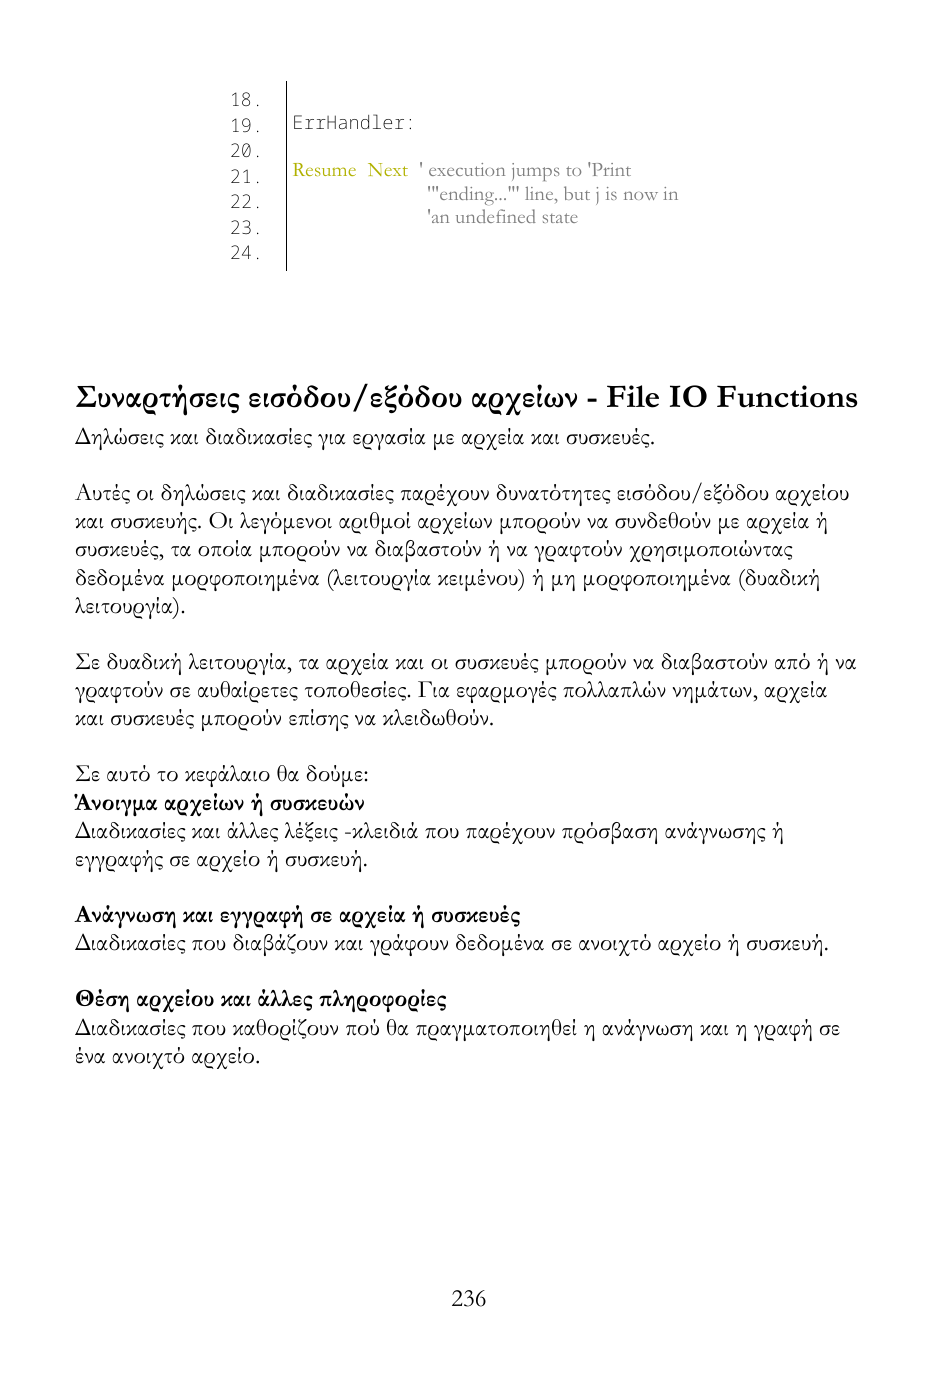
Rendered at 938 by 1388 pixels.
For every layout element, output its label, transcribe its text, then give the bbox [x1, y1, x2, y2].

table_header [75, 75, 180, 298]
text Διαδικασίες και άλλες λέξεις -κλειδιά που παρέχουν πρόσβαση ανάγνωσης ή εγγραφής σε αρχείο ή συσκευή. [75, 816, 862, 873]
text Αυτές οι δηλώσεις και διαδικασίες παρέχουν δυνατότητες εισόδου/εξόδου αρχείου και συσκευής. Οι λεγόμενοι αριθμοί αρχείων μπορούν να συνδεθούν με αρχεία ή συσκευές, τα οποία μπορούν να διαβαστούν ή να γραφτούν χρησιμοποιώντας δεδομένα μορφοποιημένα (λειτουργία κειμένου) ή μη μορφοποιημένα (δυαδική λειτουργία). [75, 479, 862, 619]
subtitle Συναρτήσεις εισόδου/εξόδου αρχείων - File IO Functions [75, 379, 862, 416]
table_header [180, 75, 863, 298]
text Δηλώσεις και διαδικασίες για εργασία με αρχεία και συσκευές. [75, 423, 862, 451]
text Θέση αρχείου και άλλες πληροφορίες [75, 985, 862, 1013]
text Σε δυαδική λειτουργία, τα αρχεία και οι συσκευές μπορούν να διαβαστούν από ή να γραφτούν σε αυθαίρετες τοποθεσίες. Για εφαρμογές πολλαπλών νημάτων, αρχεία και συσκευές μπορούν επίσης να κλειδωθούν. [75, 648, 862, 732]
table_header [186, 81, 286, 271]
text Άνοιγμα αρχείων ή συσκευών [75, 788, 862, 816]
text Σε αυτό το κεφάλαιο θα δούμε: [75, 760, 862, 788]
text Ανάγνωση και εγγραφή σε αρχεία ή συσκευές [75, 901, 862, 929]
text Διαδικασίες που καθορίζουν πού θα πραγματοποιηθεί η ανάγνωση και η γραφή σε ένα ανοιχτό αρχείο. [75, 1013, 862, 1069]
table_header ErrHandler: Resume Next ' execution jumps to 'Print '"ending..."' line, but j is now in 'an undefined state [287, 81, 857, 271]
text Διαδικασίες που διαβάζουν και γράφουν δεδομένα σε ανοιχτό αρχείο ή συσκευή. [75, 929, 862, 957]
